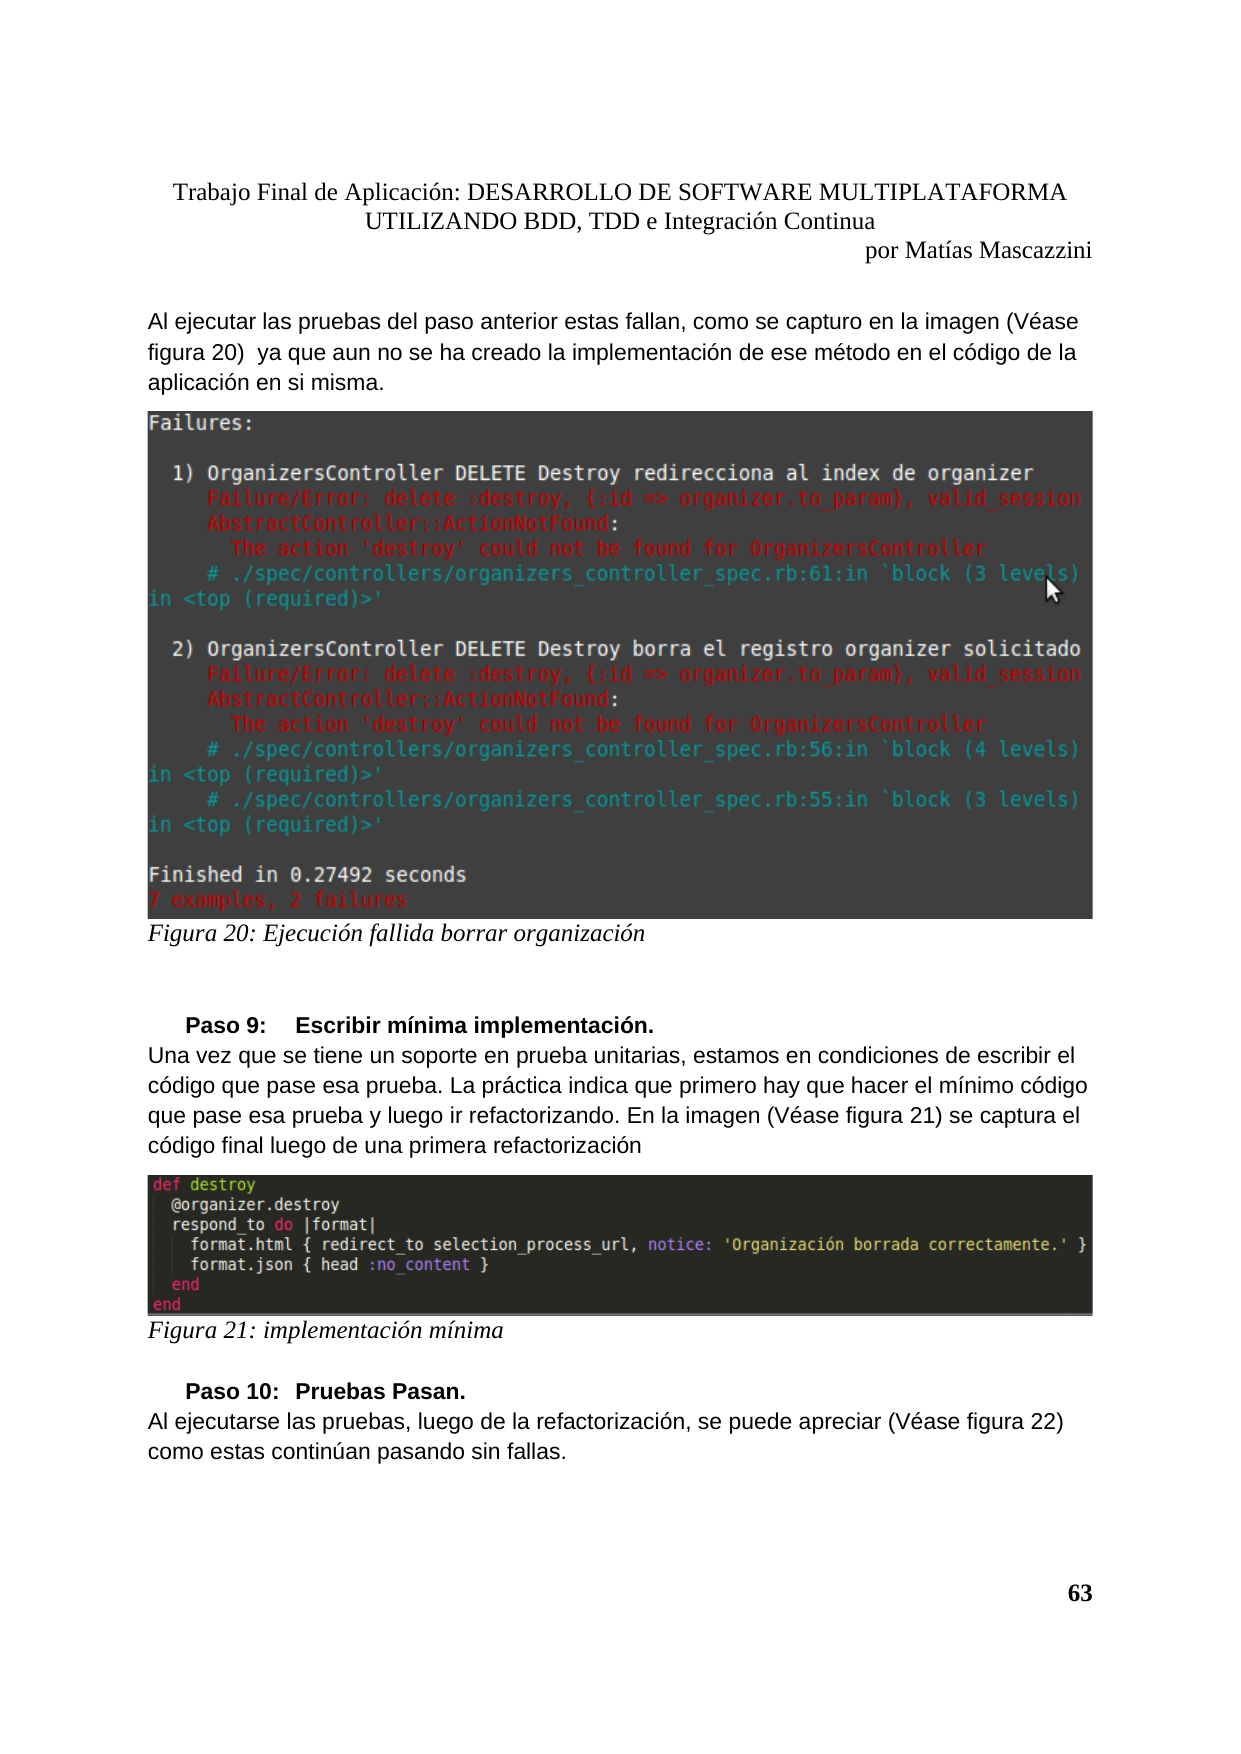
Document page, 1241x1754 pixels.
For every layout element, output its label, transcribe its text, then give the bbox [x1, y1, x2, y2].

list Al ejecutar las pruebas del paso anterior estas fallan, como se capturo en la imagen (Véase figura 20) ya que aun no se ha creado la implementación de ese método en el código de la aplicación en si misma. [110, 308, 1093, 395]
list Pruebas Pasan. [185, 1378, 1093, 1404]
picture [147, 1175, 1093, 1316]
picture [147, 411, 1093, 919]
text Al ejecutarse las pruebas, luego de la refactorización, se puede apreciar (Véase figura 22) como estas continúan pasando sin fallas. [148, 1408, 1093, 1465]
text Una vez que se tiene un soporte en prueba unitarias, estamos en condiciones de escribir el código que pase esa prueba. La práctica indica que primero hay que hacer el mínimo código que pase esa prueba y luego ir refactorizando. En la imagen (Véase figura 21) se captura el código final luego de una primera refactorización [148, 1042, 1093, 1159]
text Figura 20: Ejecución fallida borrar organización [148, 919, 1093, 947]
text Figura 21: implementación mínima [148, 1316, 1093, 1344]
list Escribir mínima implementación. [185, 1012, 1093, 1038]
